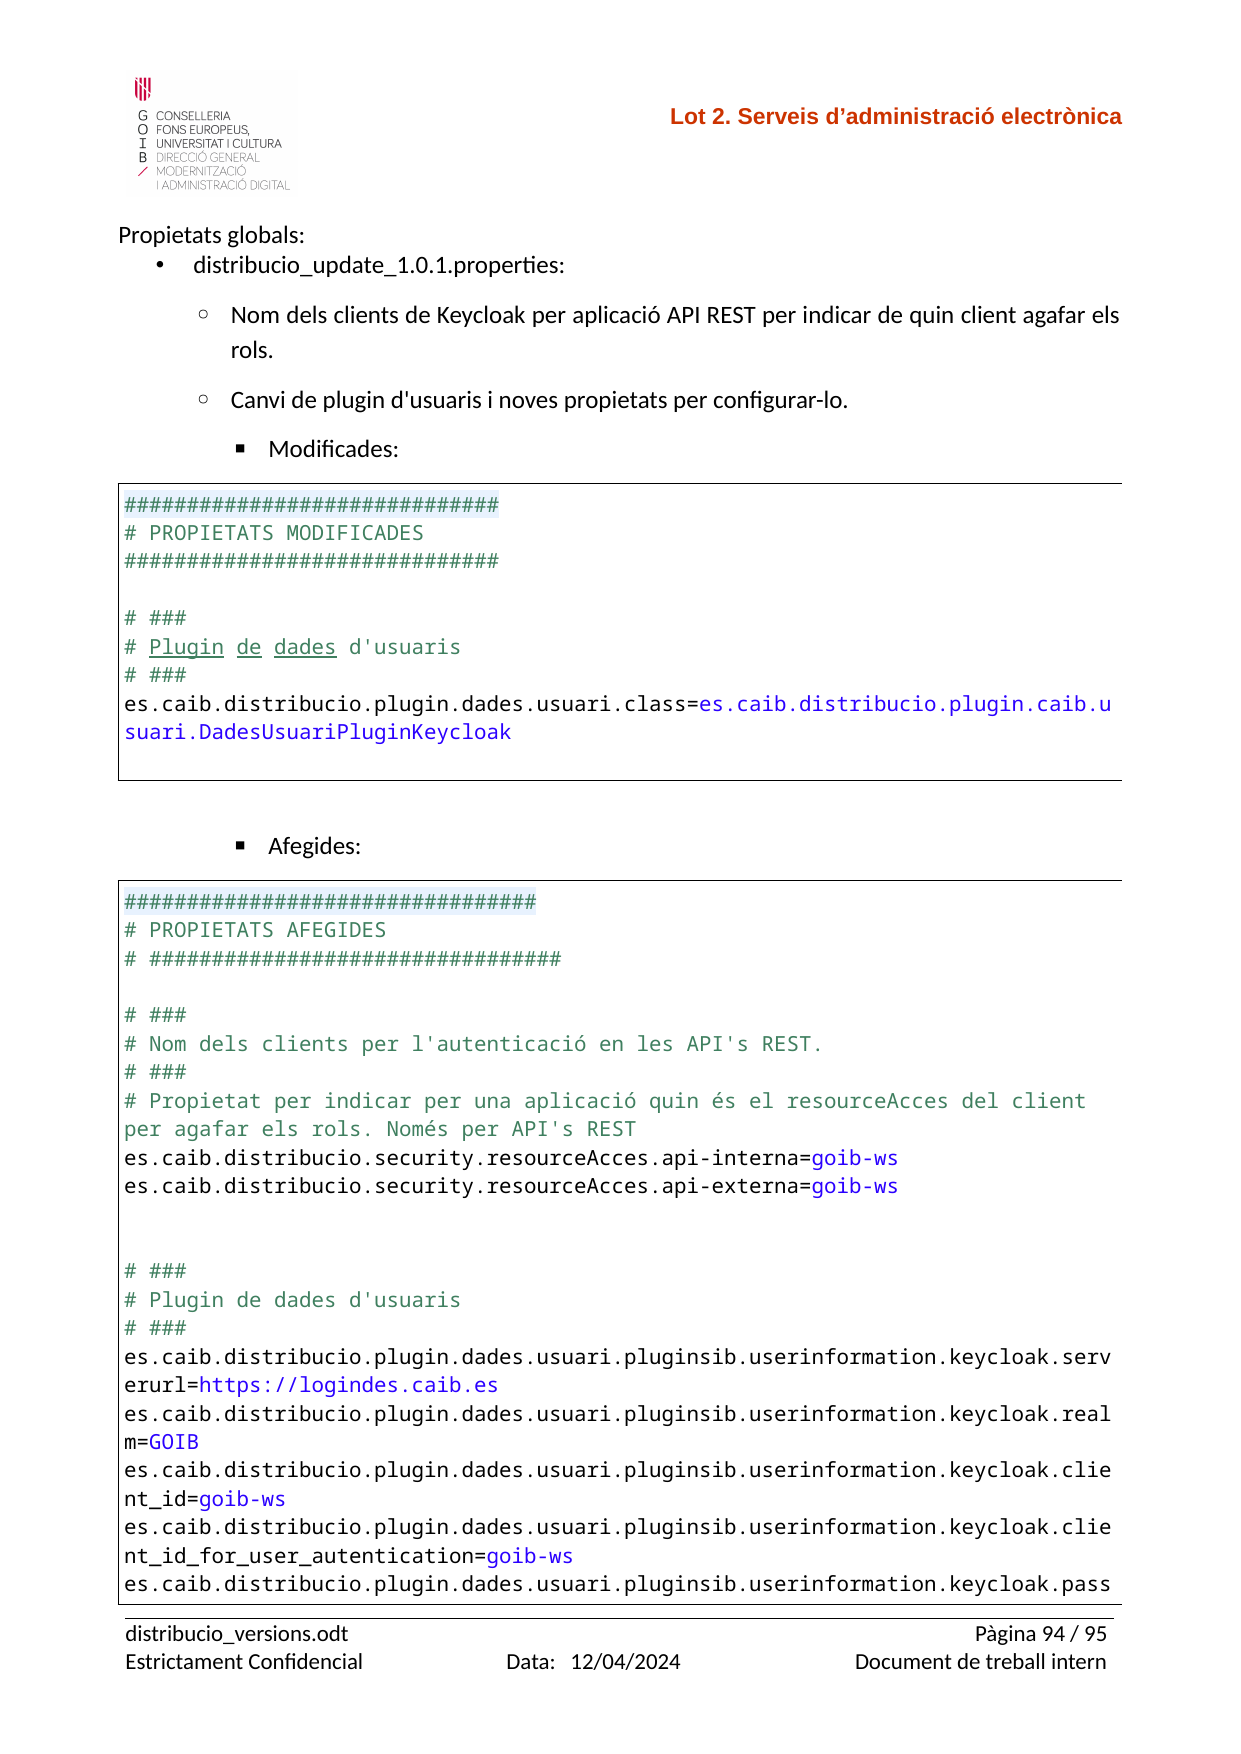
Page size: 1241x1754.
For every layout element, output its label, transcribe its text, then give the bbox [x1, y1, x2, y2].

list Nom dels clients de Keycloak per aplicació API REST per indicar de quin client agafar els rols. [193, 299, 1122, 365]
list distribucio_update_1.0.1.properties: [156, 250, 1122, 280]
picture [126, 70, 299, 197]
list Afegides: [231, 831, 1122, 861]
text Propietats globals: [118, 219, 1122, 250]
list Canvi de plugin d'usuaris i noves propietats per configurar-lo. [193, 384, 1122, 414]
list Modificades: [231, 433, 1122, 464]
table_header ############################## # PROPIETATS MODIFICADES ############################## # ### # Plugin de dades d'usuaris # ### es.caib.distribucio.plugin.dades.usuari.class=es.caib.distribucio.plugin.caib.usuari.DadesUsuariPluginKeycloak [119, 484, 1122, 780]
table_header ################################# # PROPIETATS AFEGIDES # ################################# # ### # Nom dels clients per l'autenticació en les API's REST. # ### # Propietat per indicar per una aplicació quin és el resourceAcces del client per agafar els rols. Només per API's REST es.caib.distribucio.security.resourceAcces.api-interna=goib-ws es.caib.distribucio.security.resourceAcces.api-externa=goib-ws # ### # Plugin de dades d'usuaris # ### es.caib.distribucio.plugin.dades.usuari.pluginsib.userinformation.keycloak.serverurl=https://logindes.caib.es es.caib.distribucio.plugin.dades.usuari.pluginsib.userinformation.keycloak.realm=GOIB es.caib.distribucio.plugin.dades.usuari.pluginsib.userinformation.keycloak.client_id=goib-ws es.caib.distribucio.plugin.dades.usuari.pluginsib.userinformation.keycloak.client_id_for_user_autentication=goib-ws es.caib.distribucio.plugin.dades.usuari.pluginsib.userinformation.keycloak.pass [119, 881, 1122, 1603]
